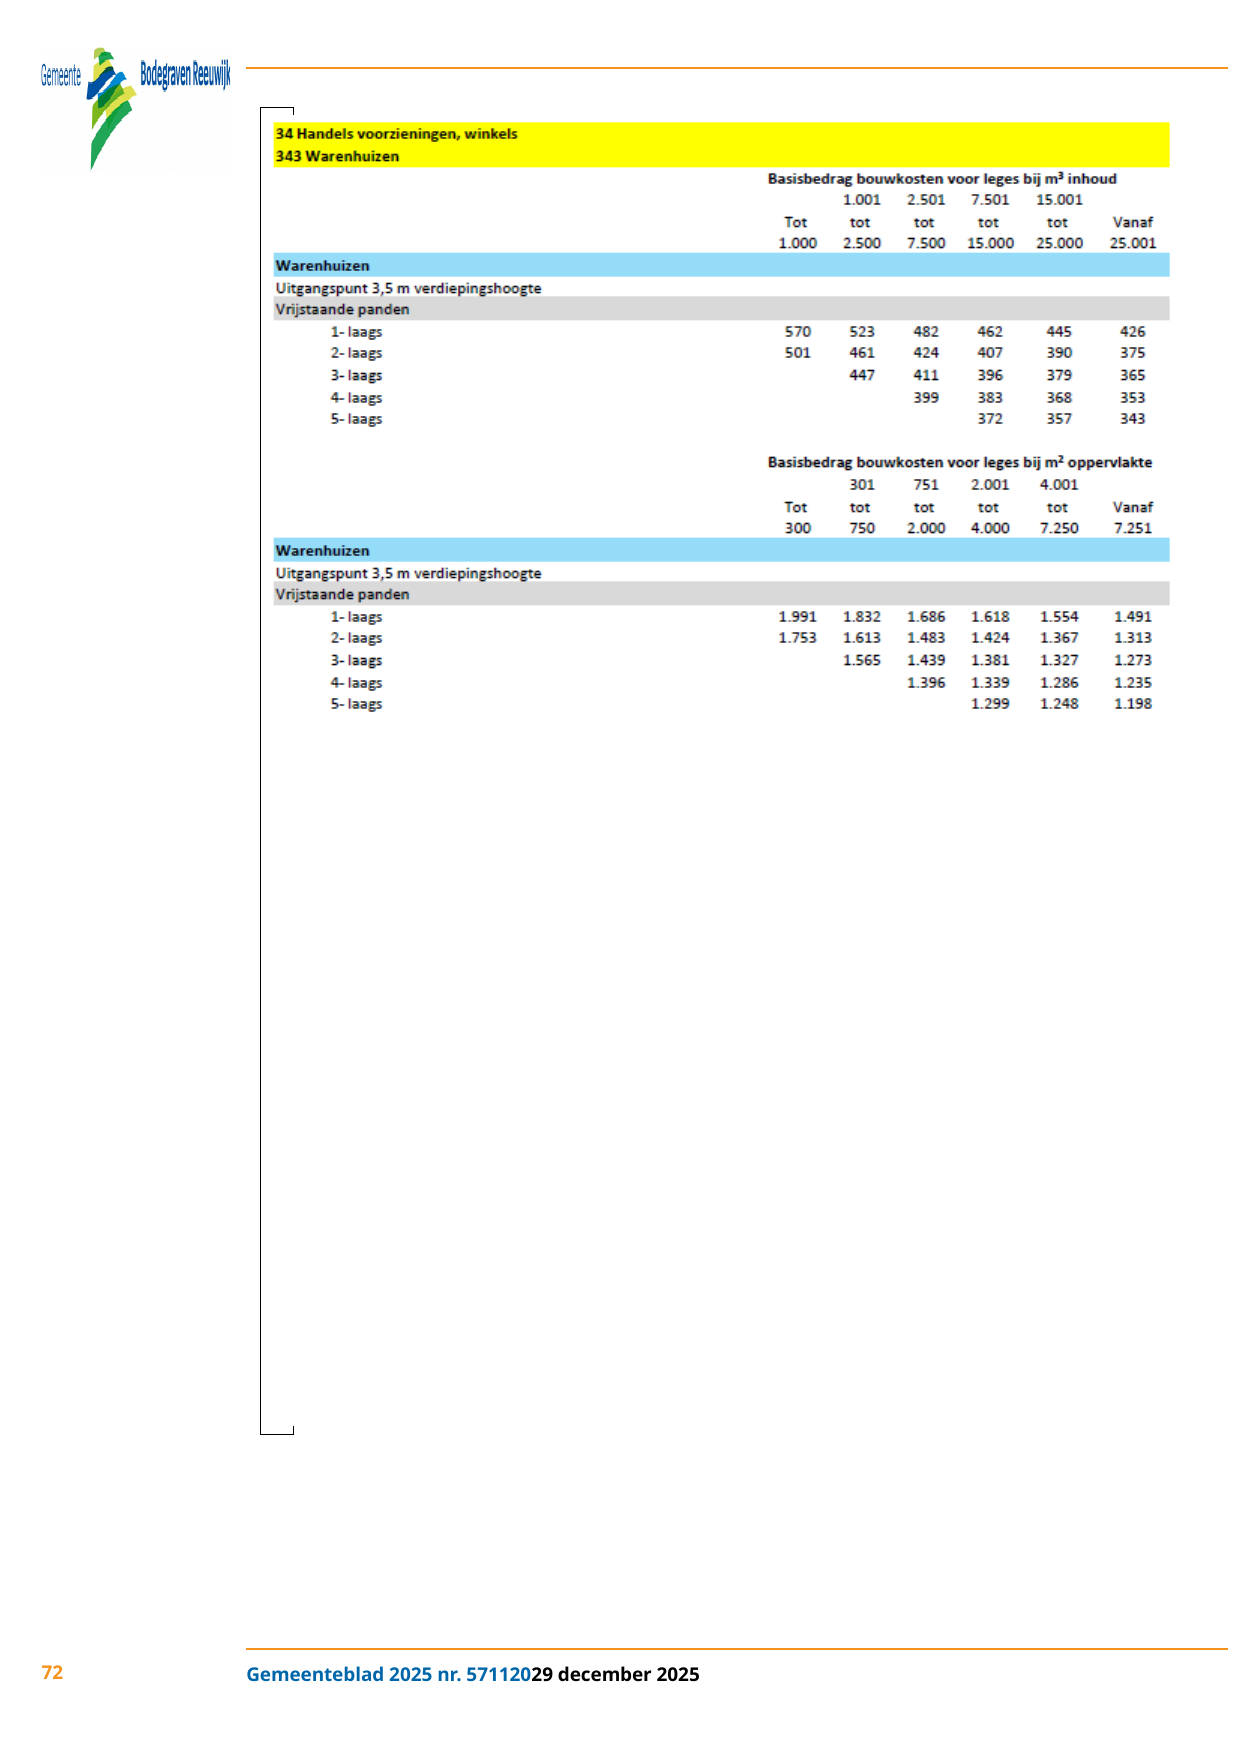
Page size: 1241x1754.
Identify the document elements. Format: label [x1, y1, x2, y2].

picture [41, 47, 231, 172]
picture [268, 115, 1173, 1426]
